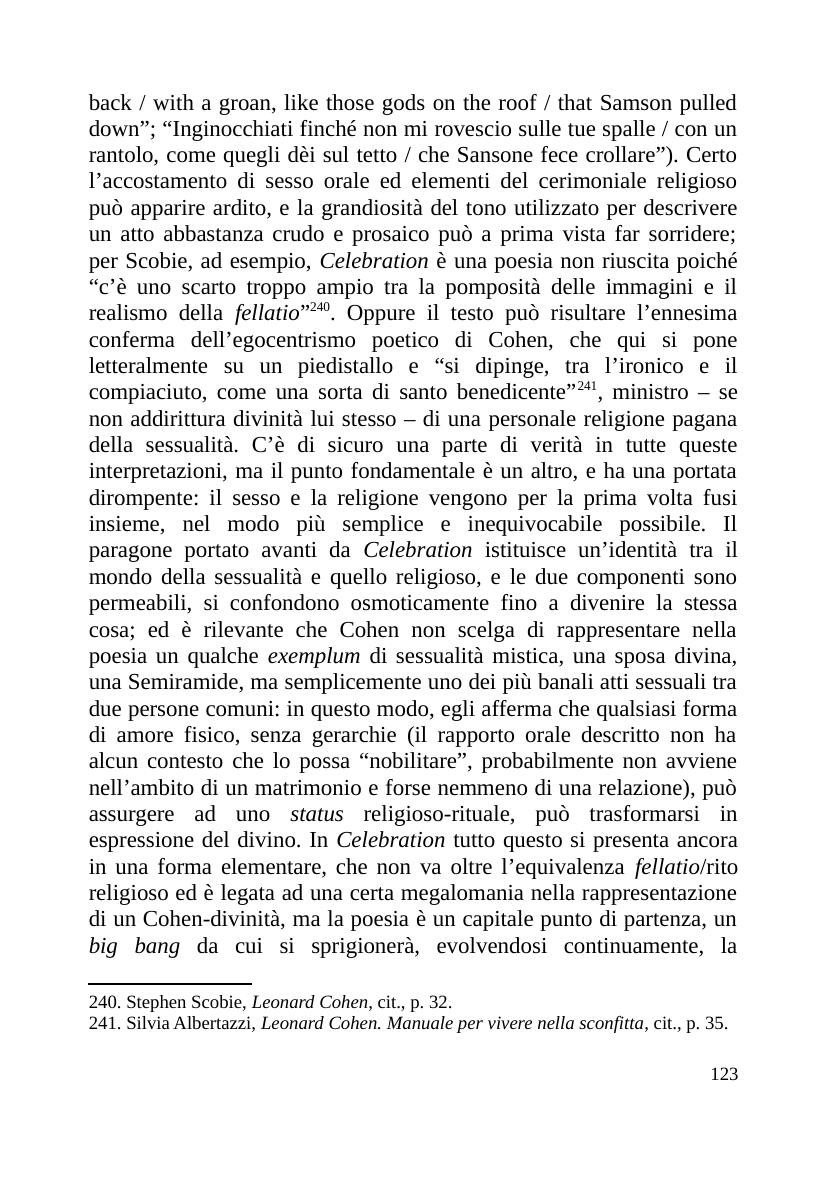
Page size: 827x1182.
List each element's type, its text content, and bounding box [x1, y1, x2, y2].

text back / with a groan, like those gods on the roof / that Samson pulled down”; “Inginocchiati finché non mi rovescio sulle tue spalle / con un rantolo, come quegli dèi sul tetto / che Sansone fece crollare”). Certo l’accostamento di sesso orale ed elementi del cerimoniale religioso può apparire ardito, e la grandiosità del tono utilizzato per descrivere un atto abbastanza crudo e prosaico può a prima vista far sorridere; per Scobie, ad esempio, Celebration è una poesia non riuscita poiché “c’è uno scarto troppo ampio tra la pomposità delle immagini e il realismo della fellatio”. Oppure il testo può risultare l’ennesima conferma dell’egocentrismo poetico di Cohen, che qui si pone letteralmente su un piedistallo e “si dipinge, tra l’ironico e il compiaciuto, come una sorta di santo benedicente”, ministro – se non addirittura divinità lui stesso – di una personale religione pagana della sessualità. C’è di sicuro una parte di verità in tutte queste interpretazioni, ma il punto fondamentale è un altro, e ha una portata dirompente: il sesso e la religione vengono per la prima volta fusi insieme, nel modo più semplice e inequivocabile possibile. Il paragone portato avanti da Celebration istituisce un’identità tra il mondo della sessualità e quello religioso, e le due componenti sono permeabili, si confondono osmoticamente fino a divenire la stessa cosa; ed è rilevante che Cohen non scelga di rappresentare nella poesia un qualche exemplum di sessualità mistica, una sposa divina, una Semiramide, ma semplicemente uno dei più banali atti sessuali tra due persone comuni: in questo modo, egli afferma che qualsiasi forma di amore fisico, senza gerarchie (il rapporto orale descritto non ha alcun contesto che lo possa “nobilitare”, probabilmente non avviene nell’ambito di un matrimonio e forse nemmeno di una relazione), può assurgere ad uno status religioso-rituale, può trasformarsi in espressione del divino. In Celebration tutto questo si presenta ancora in una forma elementare, che non va oltre l’equivalenza fellatio/rito religioso ed è legata ad una certa megalomania nella rappresentazione di un Cohen-divinità, ma la poesia è un capitale punto di partenza, un big bang da cui si sprigionerà, evolvendosi continuamente, la [88, 88, 738, 958]
text Silvia Albertazzi, Leonard Cohen. Manuale per vivere nella sconfitta, cit., p. 35. [88, 1012, 738, 1034]
text Stephen Scobie, Leonard Cohen, cit., p. 32. [88, 991, 738, 1012]
